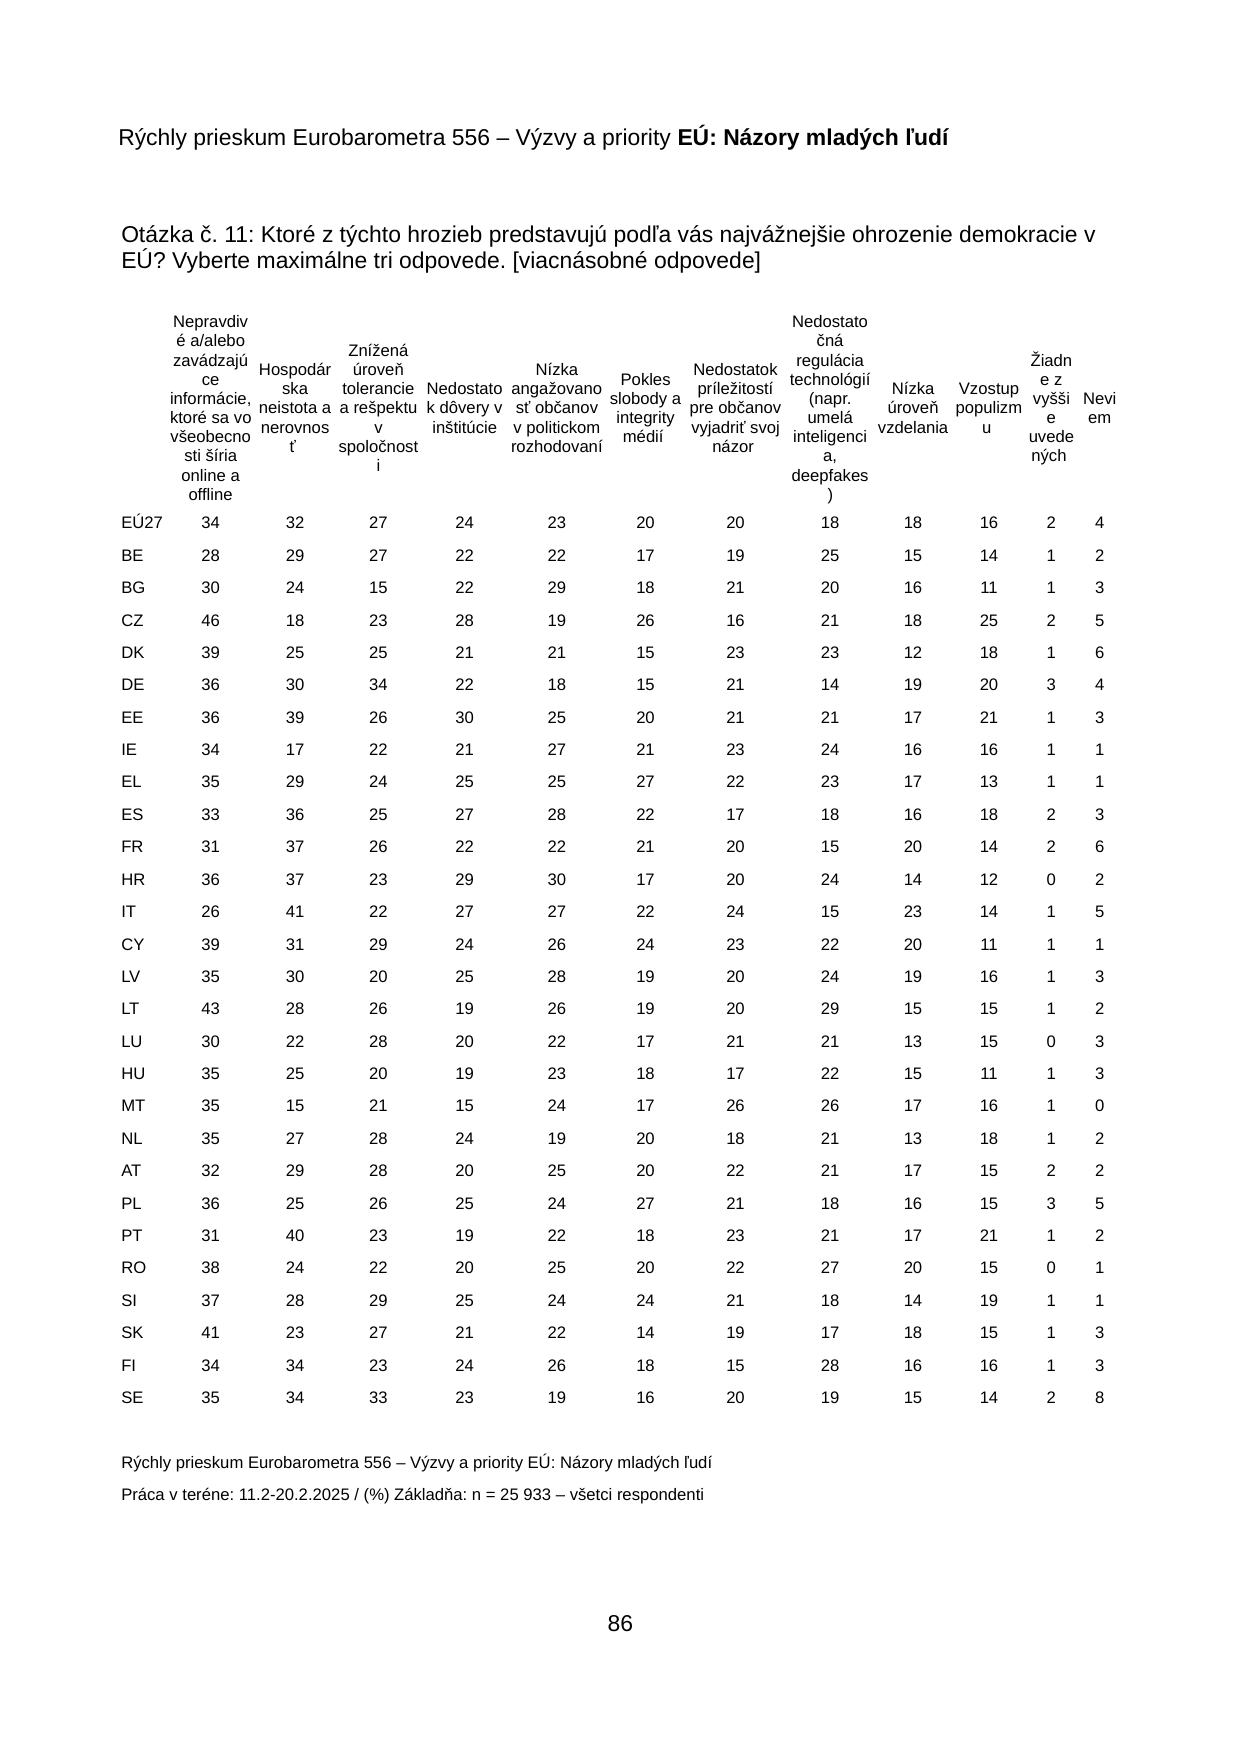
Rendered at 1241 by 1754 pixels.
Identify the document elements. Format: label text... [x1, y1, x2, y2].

table_cell 1 [1077, 1284, 1122, 1316]
table_cell 23 [255, 1316, 334, 1349]
table_cell 29 [335, 1284, 422, 1316]
table_cell NL [118, 1122, 166, 1154]
table_cell 28 [166, 539, 255, 571]
table_cell 24 [507, 1284, 606, 1316]
table_cell 20 [874, 1252, 952, 1284]
table_cell [874, 1414, 952, 1446]
table_cell 17 [606, 863, 684, 895]
table_cell 21 [684, 1025, 786, 1057]
table_cell EE [118, 701, 166, 733]
table_cell 27 [335, 507, 422, 539]
table_cell 2 [1077, 1155, 1122, 1187]
table_cell 5 [1077, 1187, 1122, 1219]
table_cell [507, 277, 606, 309]
table_cell 21 [606, 733, 684, 766]
table_cell 26 [507, 993, 606, 1025]
table_cell 23 [335, 604, 422, 636]
table_cell 20 [874, 831, 952, 863]
table_cell HU [118, 1057, 166, 1090]
table_cell 14 [874, 1284, 952, 1316]
table_cell [874, 277, 952, 309]
table_cell 3 [1077, 960, 1122, 992]
table_cell 22 [786, 928, 873, 960]
table_cell [255, 1414, 334, 1446]
table_cell 20 [335, 1057, 422, 1090]
table_cell [1025, 1414, 1077, 1446]
table_cell HR [118, 863, 166, 895]
table_cell 1 [1025, 1122, 1077, 1154]
table_cell 15 [786, 895, 873, 928]
table_cell 27 [606, 766, 684, 798]
table_cell 21 [786, 604, 873, 636]
table_cell 4 [1077, 507, 1122, 539]
table_cell 36 [255, 798, 334, 831]
table_cell 20 [684, 831, 786, 863]
table_cell 33 [166, 798, 255, 831]
table_cell 28 [335, 1122, 422, 1154]
table_cell 1 [1025, 1349, 1077, 1381]
table_cell 19 [684, 1316, 786, 1349]
table_cell 27 [422, 895, 507, 928]
table_cell Nedostatok príležitostí pre občanov vyjadriť svoj názor [684, 309, 786, 507]
table_cell 22 [507, 1219, 606, 1252]
table_cell 20 [606, 701, 684, 733]
table_cell Vzostup populizmu [952, 309, 1025, 507]
table_cell 23 [335, 1219, 422, 1252]
table_cell 18 [606, 1057, 684, 1090]
table_cell LV [118, 960, 166, 992]
table_cell 22 [684, 1155, 786, 1187]
table_cell 27 [335, 539, 422, 571]
table_cell 29 [255, 539, 334, 571]
table_cell 27 [507, 895, 606, 928]
table_cell IE [118, 733, 166, 766]
table_cell [786, 277, 873, 309]
table_cell 2 [1025, 798, 1077, 831]
table_cell 1 [1025, 928, 1077, 960]
table_cell 21 [422, 636, 507, 668]
table_cell 15 [952, 1316, 1025, 1349]
table_cell [952, 1414, 1025, 1446]
table_cell 34 [335, 669, 422, 701]
table_cell 20 [684, 1381, 786, 1414]
table_cell 34 [255, 1349, 334, 1381]
table_cell 3 [1077, 1025, 1122, 1057]
table_cell 26 [335, 831, 422, 863]
table_cell 25 [507, 766, 606, 798]
table_cell [118, 1414, 166, 1446]
table_cell 11 [952, 928, 1025, 960]
table_cell 4 [1077, 669, 1122, 701]
table_cell 16 [952, 733, 1025, 766]
table_cell 20 [952, 669, 1025, 701]
table_cell FR [118, 831, 166, 863]
table_cell Hospodárska neistota a nerovnosť [255, 309, 334, 507]
table_cell 16 [874, 1187, 952, 1219]
table_cell 23 [786, 636, 873, 668]
table_cell 24 [422, 507, 507, 539]
table_cell CZ [118, 604, 166, 636]
table_cell 25 [507, 1252, 606, 1284]
table_cell 1 [1025, 636, 1077, 668]
table_cell DK [118, 636, 166, 668]
table_cell 15 [335, 571, 422, 604]
table_cell [1077, 1414, 1122, 1446]
table_cell LU [118, 1025, 166, 1057]
table_cell FI [118, 1349, 166, 1381]
table_cell 15 [684, 1349, 786, 1381]
table_cell 34 [166, 733, 255, 766]
table_cell 23 [684, 928, 786, 960]
table_cell 17 [606, 539, 684, 571]
table_cell 1 [1077, 1252, 1122, 1284]
table_cell 28 [255, 1284, 334, 1316]
table_cell 25 [507, 1155, 606, 1187]
table_cell 21 [952, 701, 1025, 733]
table_cell EÚ27 [118, 507, 166, 539]
table_cell 18 [606, 1349, 684, 1381]
table_cell 24 [786, 960, 873, 992]
table_cell 35 [166, 1090, 255, 1122]
table_cell BG [118, 571, 166, 604]
table_cell [118, 277, 166, 309]
table_cell ES [118, 798, 166, 831]
table_cell 20 [422, 1155, 507, 1187]
table_cell SI [118, 1284, 166, 1316]
table_cell 32 [166, 1155, 255, 1187]
table_cell 30 [422, 701, 507, 733]
table_cell 2 [1077, 539, 1122, 571]
table_cell 13 [874, 1122, 952, 1154]
table_cell EL [118, 766, 166, 798]
table_cell 11 [952, 571, 1025, 604]
table_cell 26 [166, 895, 255, 928]
table_cell 29 [507, 571, 606, 604]
table_cell 23 [874, 895, 952, 928]
table_cell 2 [1025, 831, 1077, 863]
table_cell 23 [335, 1349, 422, 1381]
table_cell 24 [422, 1349, 507, 1381]
table_cell 22 [335, 733, 422, 766]
table_cell 15 [786, 831, 873, 863]
table_cell 19 [422, 1219, 507, 1252]
table_cell 24 [335, 766, 422, 798]
table_cell 24 [606, 928, 684, 960]
table_cell 33 [335, 1381, 422, 1414]
table_cell SE [118, 1381, 166, 1414]
table_cell 0 [1077, 1090, 1122, 1122]
table_cell 17 [684, 1057, 786, 1090]
table_cell 15 [952, 1252, 1025, 1284]
table_cell 28 [786, 1349, 873, 1381]
table_cell [606, 1414, 684, 1446]
table_cell 17 [786, 1316, 873, 1349]
table_cell Nedostatok dôvery v inštitúcie [422, 309, 507, 507]
table_cell 13 [874, 1025, 952, 1057]
table_cell 16 [952, 507, 1025, 539]
table_cell 3 [1077, 798, 1122, 831]
table_cell 36 [166, 669, 255, 701]
table_cell 1 [1025, 571, 1077, 604]
table_cell 3 [1077, 571, 1122, 604]
table_cell 28 [335, 1025, 422, 1057]
table_cell 3 [1077, 701, 1122, 733]
table_cell 16 [684, 604, 786, 636]
table_cell 27 [422, 798, 507, 831]
table_cell 2 [1077, 863, 1122, 895]
table_cell 0 [1025, 863, 1077, 895]
table_cell 20 [684, 507, 786, 539]
table_cell 12 [952, 863, 1025, 895]
table_cell 26 [335, 1187, 422, 1219]
table_cell 14 [952, 831, 1025, 863]
table_cell 17 [874, 766, 952, 798]
table_cell 5 [1077, 895, 1122, 928]
table_cell 0 [1025, 1025, 1077, 1057]
table_cell 1 [1025, 1316, 1077, 1349]
table_cell 16 [952, 1090, 1025, 1122]
table_cell PT [118, 1219, 166, 1252]
table_cell 1 [1025, 895, 1077, 928]
table_cell 24 [507, 1090, 606, 1122]
table_cell 1 [1025, 960, 1077, 992]
table_cell 21 [507, 636, 606, 668]
table_cell 29 [255, 1155, 334, 1187]
table_cell 30 [255, 669, 334, 701]
table_cell 20 [422, 1252, 507, 1284]
table_cell Nedostatočná regulácia technológií (napr. umelá inteligencia, deepfakes) [786, 309, 873, 507]
table_cell 21 [952, 1219, 1025, 1252]
table_cell 35 [166, 1381, 255, 1414]
table_cell 28 [507, 960, 606, 992]
table_cell 23 [422, 1381, 507, 1414]
table_cell 23 [335, 863, 422, 895]
table_cell Nízka angažovanosť občanov v politickom rozhodovaní [507, 309, 606, 507]
table_cell 27 [507, 733, 606, 766]
table_cell [422, 277, 507, 309]
table_cell 20 [606, 507, 684, 539]
table_cell 19 [606, 960, 684, 992]
table_cell 27 [255, 1122, 334, 1154]
table_cell [684, 1414, 786, 1446]
table_cell 6 [1077, 831, 1122, 863]
table_cell 5 [1077, 604, 1122, 636]
table_cell 1 [1025, 1057, 1077, 1090]
table_cell 3 [1077, 1316, 1122, 1349]
table_cell 22 [606, 798, 684, 831]
table_cell SK [118, 1316, 166, 1349]
table_cell 37 [255, 831, 334, 863]
table_cell 22 [786, 1057, 873, 1090]
table_cell 37 [255, 863, 334, 895]
table_cell 15 [874, 539, 952, 571]
table_cell 2 [1025, 507, 1077, 539]
table_cell 14 [786, 669, 873, 701]
table_cell 24 [255, 571, 334, 604]
table_cell 18 [952, 798, 1025, 831]
table_cell 15 [874, 1057, 952, 1090]
table_cell 18 [952, 1122, 1025, 1154]
table_cell 3 [1025, 1187, 1077, 1219]
table_cell 21 [684, 701, 786, 733]
table_cell 22 [335, 895, 422, 928]
table_cell 1 [1025, 1284, 1077, 1316]
table_cell 21 [684, 571, 786, 604]
table_cell [1077, 277, 1122, 309]
table_cell 1 [1025, 701, 1077, 733]
table_cell 35 [166, 960, 255, 992]
table_cell 26 [507, 928, 606, 960]
table_cell 26 [786, 1090, 873, 1122]
table_cell 17 [684, 798, 786, 831]
table_cell 41 [166, 1316, 255, 1349]
table_cell Rýchly prieskum Eurobarometra 556 – Výzvy a priority EÚ: Názory mladých ľudí [118, 1446, 1122, 1478]
table_cell 14 [952, 1381, 1025, 1414]
table_cell 39 [166, 928, 255, 960]
table_cell 2 [1077, 1219, 1122, 1252]
table_cell 14 [874, 863, 952, 895]
table_cell DE [118, 669, 166, 701]
table_cell 36 [166, 701, 255, 733]
table_cell 17 [606, 1090, 684, 1122]
table_cell Znížená úroveň tolerancie a rešpektu v spoločnosti [335, 309, 422, 507]
table_cell 22 [507, 539, 606, 571]
table_cell 24 [786, 733, 873, 766]
table_cell 20 [684, 960, 786, 992]
table_cell [1025, 277, 1077, 309]
table_cell 27 [606, 1187, 684, 1219]
table_cell 36 [166, 1187, 255, 1219]
table_cell 25 [507, 701, 606, 733]
table_cell 18 [786, 1187, 873, 1219]
table_cell 21 [335, 1090, 422, 1122]
table_cell 18 [874, 604, 952, 636]
table_cell 27 [335, 1316, 422, 1349]
table_cell 20 [335, 960, 422, 992]
table_cell AT [118, 1155, 166, 1187]
table_cell [684, 277, 786, 309]
table_cell 1 [1077, 733, 1122, 766]
table_cell 28 [422, 604, 507, 636]
table_header Otázka č. 11: Ktoré z týchto hrozieb predstavujú podľa vás najvážnejšie ohrozenie demokracie v EÚ? Vyberte maximálne tri odpovede. [viacnásobné odpovede] [118, 218, 1122, 277]
table_cell LT [118, 993, 166, 1025]
table_cell 1 [1025, 993, 1077, 1025]
table_cell 22 [507, 831, 606, 863]
table_cell 18 [606, 571, 684, 604]
table_cell 30 [166, 1025, 255, 1057]
table_cell 23 [786, 766, 873, 798]
table_cell [166, 277, 255, 309]
table_cell 22 [422, 539, 507, 571]
table_cell 20 [684, 993, 786, 1025]
table_cell 18 [606, 1219, 684, 1252]
table_cell 22 [422, 669, 507, 701]
table_cell 24 [606, 1284, 684, 1316]
table_cell 21 [786, 701, 873, 733]
table_cell IT [118, 895, 166, 928]
table_cell [422, 1414, 507, 1446]
table_cell 16 [606, 1381, 684, 1414]
table_cell 17 [874, 1219, 952, 1252]
table_cell 35 [166, 766, 255, 798]
table_cell 20 [606, 1155, 684, 1187]
table_cell Nízka úroveň vzdelania [874, 309, 952, 507]
table_cell 3 [1077, 1057, 1122, 1090]
table_cell 26 [335, 993, 422, 1025]
table_cell 15 [952, 1187, 1025, 1219]
table_cell 17 [874, 1155, 952, 1187]
table_cell 17 [874, 701, 952, 733]
table_cell 43 [166, 993, 255, 1025]
table_cell 23 [507, 507, 606, 539]
table_cell 19 [422, 993, 507, 1025]
table_cell 18 [874, 507, 952, 539]
table_cell 22 [422, 831, 507, 863]
table_cell 21 [786, 1025, 873, 1057]
table_cell 19 [874, 960, 952, 992]
table_cell 12 [874, 636, 952, 668]
table_cell 21 [422, 733, 507, 766]
table_cell 25 [335, 636, 422, 668]
table_cell 31 [166, 1219, 255, 1252]
table_cell 15 [952, 1025, 1025, 1057]
table_cell [507, 1414, 606, 1446]
table_cell 27 [786, 1252, 873, 1284]
table_cell 37 [166, 1284, 255, 1316]
table_cell 16 [874, 1349, 952, 1381]
table_cell 46 [166, 604, 255, 636]
table_cell 24 [422, 928, 507, 960]
table_cell 26 [335, 701, 422, 733]
table_cell 15 [952, 1155, 1025, 1187]
table_cell 19 [507, 604, 606, 636]
table_cell 23 [684, 636, 786, 668]
table_cell 1 [1077, 766, 1122, 798]
table_cell Neviem [1077, 309, 1122, 507]
table_cell 15 [422, 1090, 507, 1122]
table_cell 26 [684, 1090, 786, 1122]
table_cell 30 [255, 960, 334, 992]
table_cell 34 [166, 1349, 255, 1381]
table_cell 22 [335, 1252, 422, 1284]
table_cell 41 [255, 895, 334, 928]
table_cell [166, 1414, 255, 1446]
table_cell 15 [952, 993, 1025, 1025]
table_cell 17 [255, 733, 334, 766]
table_cell 1 [1025, 1090, 1077, 1122]
table_cell 28 [507, 798, 606, 831]
table_cell 2 [1077, 1122, 1122, 1154]
table_cell RO [118, 1252, 166, 1284]
table_cell 18 [786, 798, 873, 831]
table_cell 28 [255, 993, 334, 1025]
table_cell CY [118, 928, 166, 960]
table_cell 1 [1025, 733, 1077, 766]
table_cell 15 [255, 1090, 334, 1122]
table_cell 31 [255, 928, 334, 960]
table_cell 20 [684, 863, 786, 895]
table_cell 22 [507, 1025, 606, 1057]
table_cell 24 [507, 1187, 606, 1219]
table_cell 1 [1025, 539, 1077, 571]
table_cell 22 [255, 1025, 334, 1057]
table_cell 21 [684, 1187, 786, 1219]
table_cell 13 [952, 766, 1025, 798]
table_cell 6 [1077, 636, 1122, 668]
table_cell 21 [684, 1284, 786, 1316]
table_cell 22 [507, 1316, 606, 1349]
table_cell 14 [952, 895, 1025, 928]
table_cell 29 [335, 928, 422, 960]
table_cell 24 [786, 863, 873, 895]
table_cell 21 [786, 1155, 873, 1187]
table_cell 39 [255, 701, 334, 733]
table_cell 14 [606, 1316, 684, 1349]
table_cell 20 [786, 571, 873, 604]
table_cell 20 [422, 1025, 507, 1057]
table_cell 25 [422, 1284, 507, 1316]
table_cell 25 [422, 960, 507, 992]
table_cell 36 [166, 863, 255, 895]
table_cell [255, 277, 334, 309]
table_cell 25 [952, 604, 1025, 636]
table_cell 19 [422, 1057, 507, 1090]
table_cell 1 [1025, 766, 1077, 798]
table_cell 21 [422, 1316, 507, 1349]
table_cell 18 [786, 1284, 873, 1316]
table_cell 34 [166, 507, 255, 539]
table_cell 28 [335, 1155, 422, 1187]
table_cell Pokles slobody a integrity médií [606, 309, 684, 507]
table_cell 38 [166, 1252, 255, 1284]
table_cell 39 [166, 636, 255, 668]
table_cell 15 [606, 636, 684, 668]
table_cell 24 [255, 1252, 334, 1284]
table_cell 19 [874, 669, 952, 701]
table_cell 11 [952, 1057, 1025, 1090]
table_cell 24 [422, 1122, 507, 1154]
table_cell 17 [874, 1090, 952, 1122]
table_cell [118, 309, 166, 507]
table_cell 32 [255, 507, 334, 539]
table_cell 1 [1077, 928, 1122, 960]
table_cell 2 [1077, 993, 1122, 1025]
table_cell 30 [166, 571, 255, 604]
table_cell 18 [507, 669, 606, 701]
table_cell 16 [952, 960, 1025, 992]
table_cell 25 [255, 636, 334, 668]
table_cell 15 [874, 1381, 952, 1414]
table_cell 8 [1077, 1381, 1122, 1414]
table_cell 14 [952, 539, 1025, 571]
table_cell 19 [684, 539, 786, 571]
table_cell PL [118, 1187, 166, 1219]
table_cell 2 [1025, 1155, 1077, 1187]
table_cell 23 [684, 1219, 786, 1252]
table_cell 1 [1025, 1219, 1077, 1252]
table_cell 19 [952, 1284, 1025, 1316]
table_cell 24 [684, 895, 786, 928]
table_cell 35 [166, 1122, 255, 1154]
table_cell 21 [606, 831, 684, 863]
table_cell [952, 277, 1025, 309]
table_cell 25 [422, 1187, 507, 1219]
table_cell 20 [606, 1252, 684, 1284]
table_cell 25 [422, 766, 507, 798]
table_cell 29 [422, 863, 507, 895]
table_cell 19 [507, 1122, 606, 1154]
table_cell 3 [1077, 1349, 1122, 1381]
table_cell 15 [874, 993, 952, 1025]
table_cell 23 [507, 1057, 606, 1090]
table_cell 21 [684, 669, 786, 701]
table_cell 26 [507, 1349, 606, 1381]
table_cell 20 [874, 928, 952, 960]
table_cell 25 [335, 798, 422, 831]
table_cell 18 [874, 1316, 952, 1349]
table_cell [606, 277, 684, 309]
table_cell Nepravdivé a/alebo zavádzajúce informácie, ktoré sa vo všeobecnosti šíria online a offline [166, 309, 255, 507]
table_cell 29 [786, 993, 873, 1025]
table_cell 20 [606, 1122, 684, 1154]
table_cell 0 [1025, 1252, 1077, 1284]
table_cell 22 [684, 766, 786, 798]
table_cell 19 [507, 1381, 606, 1414]
table_cell Žiadne z vyššie uvedených [1025, 309, 1077, 507]
table_cell 21 [786, 1219, 873, 1252]
table_cell 29 [255, 766, 334, 798]
table_cell 17 [606, 1025, 684, 1057]
table_cell 2 [1025, 1381, 1077, 1414]
table_cell 3 [1025, 669, 1077, 701]
table_cell MT [118, 1090, 166, 1122]
table_cell 16 [874, 798, 952, 831]
table_cell 35 [166, 1057, 255, 1090]
table_cell 18 [255, 604, 334, 636]
table_cell 19 [786, 1381, 873, 1414]
table_cell 2 [1025, 604, 1077, 636]
table_cell Práca v teréne: 11.2-20.2.2025 / (%) Základňa: n = 25 933 – všetci respondenti [118, 1479, 1122, 1511]
table_cell 22 [684, 1252, 786, 1284]
table_cell 18 [684, 1122, 786, 1154]
table_cell 16 [952, 1349, 1025, 1381]
table_cell [335, 1414, 422, 1446]
table_cell 15 [606, 669, 684, 701]
table_cell 19 [606, 993, 684, 1025]
table_cell 22 [606, 895, 684, 928]
table_cell 25 [255, 1187, 334, 1219]
table_cell 22 [422, 571, 507, 604]
table_cell 26 [606, 604, 684, 636]
table_cell 18 [952, 636, 1025, 668]
table_cell 31 [166, 831, 255, 863]
table_cell 21 [786, 1122, 873, 1154]
table_cell [786, 1414, 873, 1446]
table_cell 30 [507, 863, 606, 895]
table_cell 34 [255, 1381, 334, 1414]
table_cell 25 [786, 539, 873, 571]
table_cell [335, 277, 422, 309]
table_cell 16 [874, 571, 952, 604]
table_cell 23 [684, 733, 786, 766]
table_cell 18 [786, 507, 873, 539]
table_cell 25 [255, 1057, 334, 1090]
table_cell 40 [255, 1219, 334, 1252]
table_cell 16 [874, 733, 952, 766]
table_cell BE [118, 539, 166, 571]
